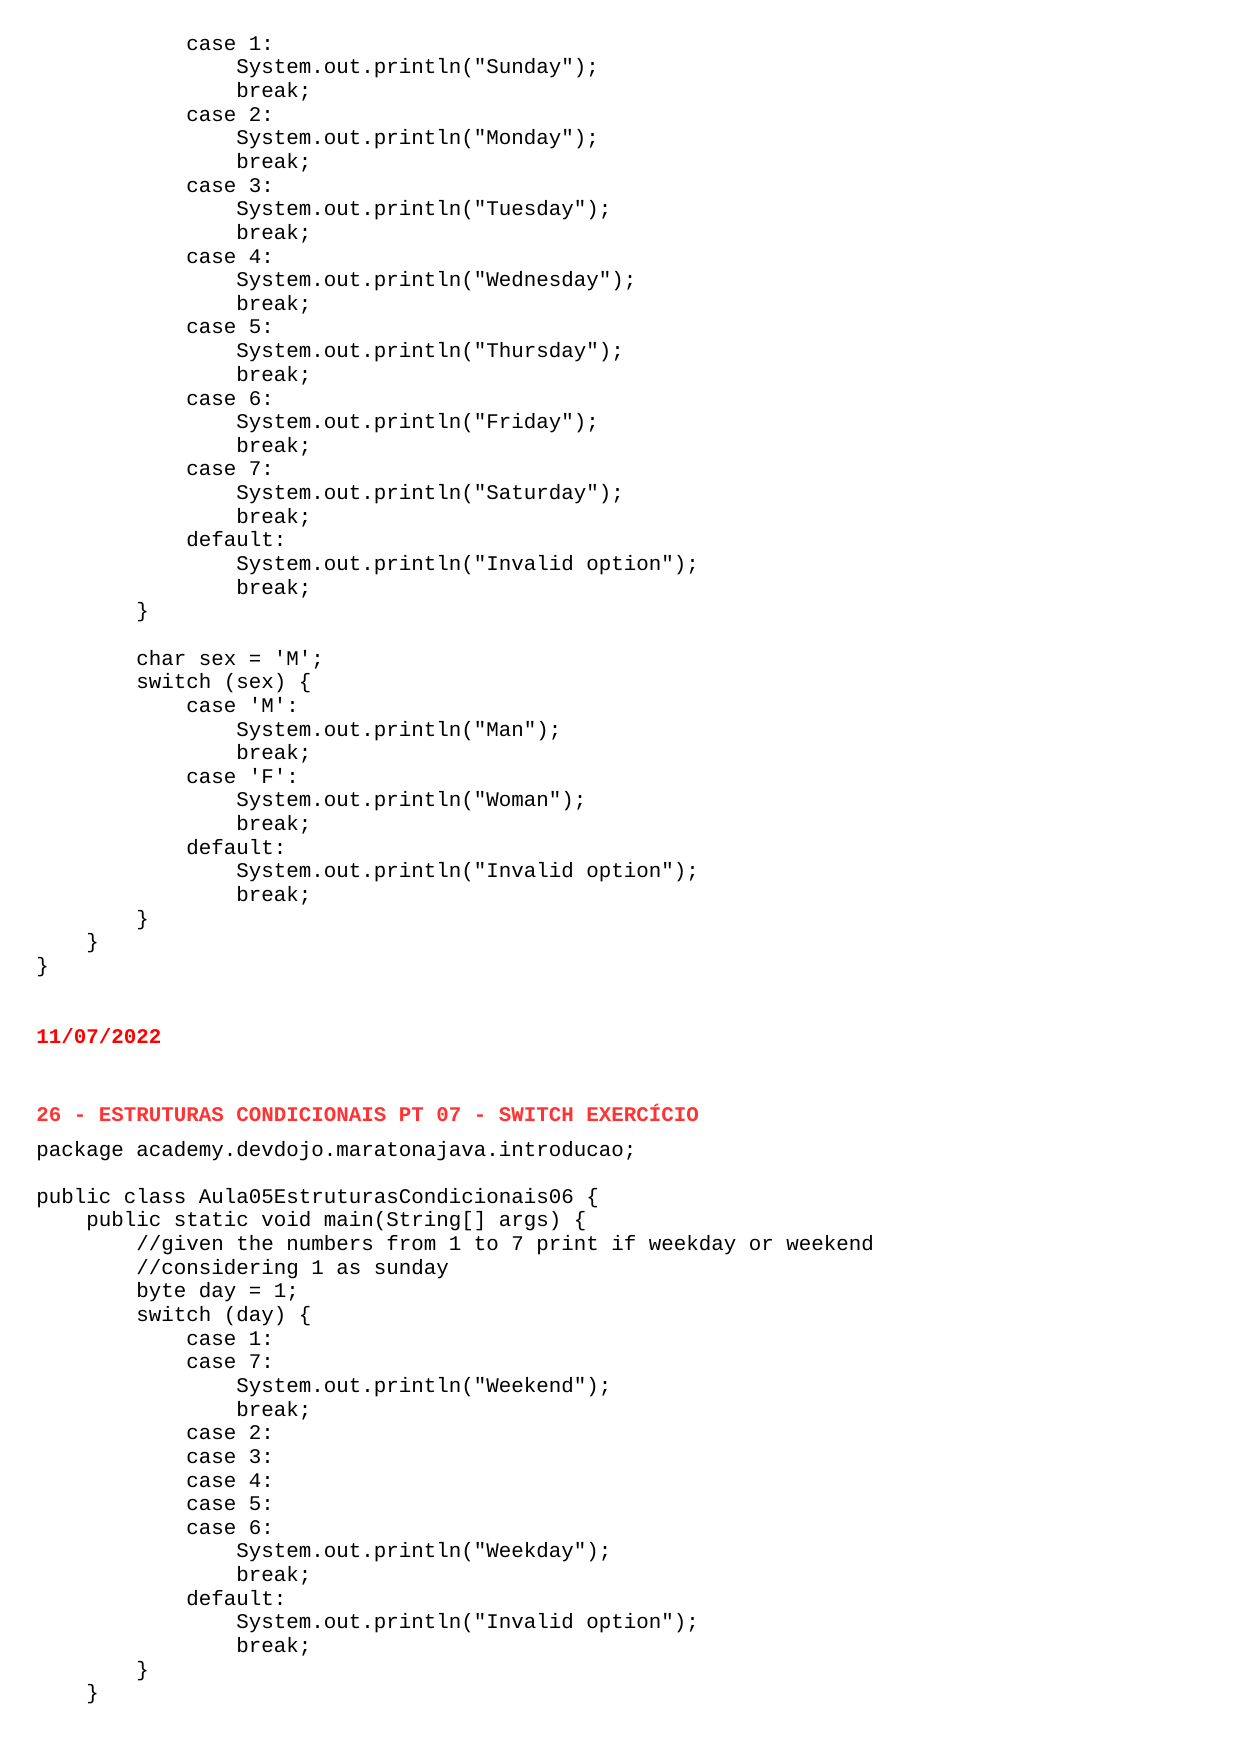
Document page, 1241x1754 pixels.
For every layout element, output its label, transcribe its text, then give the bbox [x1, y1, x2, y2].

text case 3: [36, 1446, 1208, 1469]
text case 7: [36, 1351, 1208, 1375]
text break; [36, 151, 1208, 175]
text case 1: [36, 33, 1208, 56]
text break; [36, 742, 1208, 766]
text case 3: [36, 175, 1208, 198]
text case 5: [36, 1493, 1208, 1517]
text System.out.println("Sunday"); [36, 56, 1208, 80]
text } [36, 931, 1208, 955]
text break; [36, 577, 1208, 600]
text char sex = 'M'; [36, 648, 1208, 671]
text package academy.devdojo.maratonajava.introducao; [36, 1138, 1208, 1162]
text case 6: [36, 1517, 1208, 1541]
text case 5: [36, 317, 1208, 340]
text break; [36, 435, 1208, 458]
text System.out.println("Man"); [36, 718, 1208, 742]
text System.out.println("Tuesday"); [36, 198, 1208, 222]
text } [36, 1659, 1208, 1682]
text default: [36, 529, 1208, 553]
text case 2: [36, 1422, 1208, 1446]
text System.out.println("Monday"); [36, 127, 1208, 151]
text break; [36, 813, 1208, 837]
text System.out.println("Invalid option"); [36, 1611, 1208, 1635]
text 26 - ESTRUTURAS CONDICIONAIS PT 07 - SWITCH EXERCÍCIO [36, 1104, 1208, 1128]
text case 7: [36, 458, 1208, 482]
text System.out.println("Weekday"); [36, 1541, 1208, 1564]
text System.out.println("Invalid option"); [36, 553, 1208, 577]
text break; [36, 884, 1208, 908]
text default: [36, 837, 1208, 860]
text break; [36, 1399, 1208, 1422]
text break; [36, 506, 1208, 529]
text System.out.println("Thursday"); [36, 340, 1208, 364]
text case 6: [36, 387, 1208, 411]
text } [36, 600, 1208, 624]
text break; [36, 293, 1208, 317]
text case 1: [36, 1328, 1208, 1351]
text switch (day) { [36, 1304, 1208, 1328]
text case 4: [36, 1469, 1208, 1493]
text System.out.println("Invalid option"); [36, 860, 1208, 884]
text case 4: [36, 246, 1208, 269]
text break; [36, 222, 1208, 246]
text case 'F': [36, 766, 1208, 789]
text break; [36, 1564, 1208, 1588]
text public static void main(String[] args) { [36, 1209, 1208, 1233]
text break; [36, 1635, 1208, 1659]
text } [36, 908, 1208, 931]
text switch (sex) { [36, 671, 1208, 695]
text break; [36, 80, 1208, 104]
text System.out.println("Woman"); [36, 789, 1208, 813]
text System.out.println("Friday"); [36, 411, 1208, 435]
text case 'M': [36, 695, 1208, 718]
text } [36, 1682, 1208, 1706]
text System.out.println("Weekend"); [36, 1375, 1208, 1399]
text System.out.println("Saturday"); [36, 482, 1208, 506]
text public class Aula05EstruturasCondicionais06 { [36, 1186, 1208, 1209]
text //considering 1 as sunday [36, 1257, 1208, 1280]
text 11/07/2022 [36, 1026, 1208, 1049]
text byte day = 1; [36, 1280, 1208, 1304]
text } [36, 955, 1208, 979]
text System.out.println("Wednesday"); [36, 269, 1208, 293]
text case 2: [36, 104, 1208, 127]
text //given the numbers from 1 to 7 print if weekday or weekend [36, 1233, 1208, 1257]
text default: [36, 1588, 1208, 1611]
text break; [36, 364, 1208, 387]
